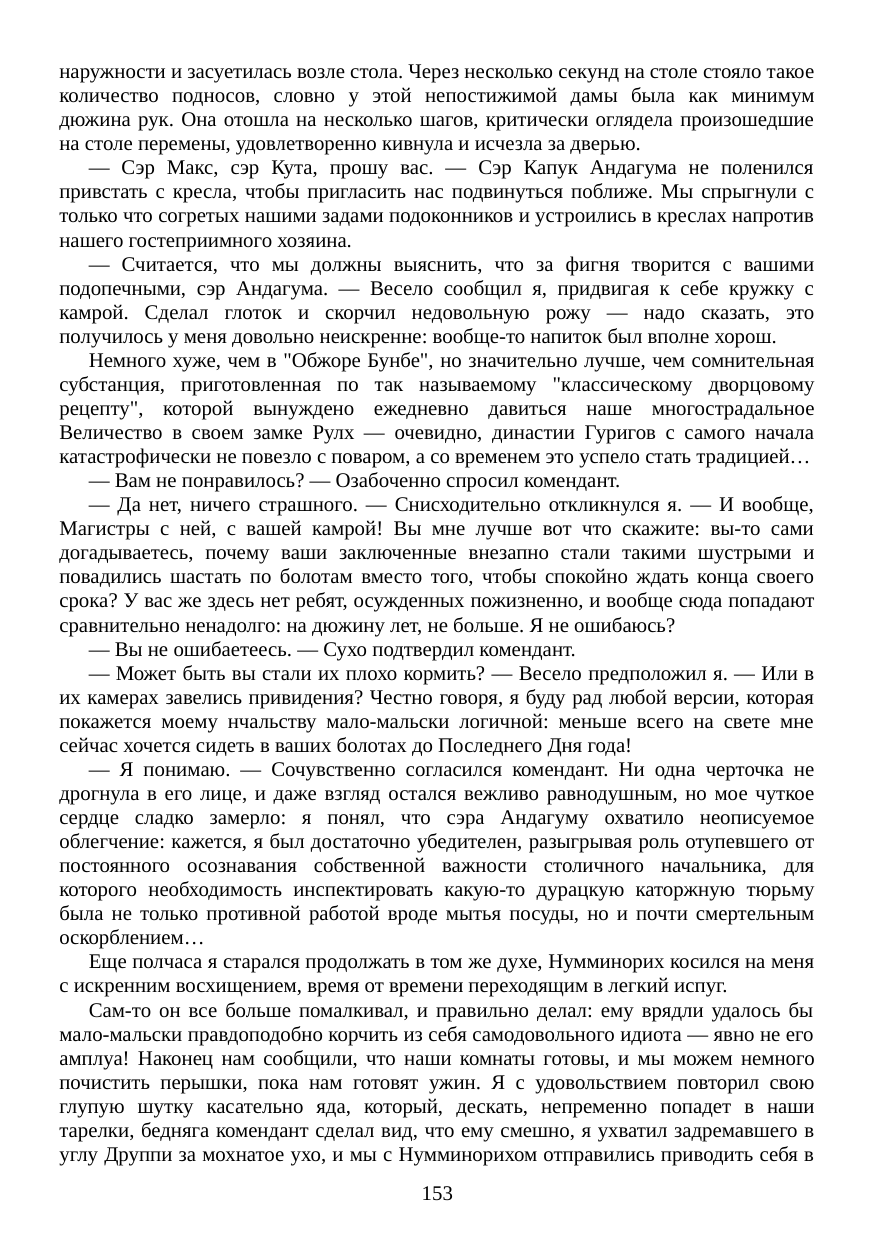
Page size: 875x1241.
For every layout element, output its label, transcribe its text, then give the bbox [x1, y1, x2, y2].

text — Может быть вы стали их плохо кормить? — Весело предположил я. — Или в их камерах завелись привидения? Честно говоря, я буду рад любой версии, которая покажется моему нчальству мало-мальски логичной: меньше всего на свете мне сейчас хочется сидеть в ваших болотах до Последнего Дня года! [59, 661, 815, 757]
text — Вам не понравилось? — Озабоченно спросил комендант. [59, 468, 815, 492]
text — Я понимаю. — Сочувственно согласился комендант. Ни одна черточка не дрогнула в его лице, и даже взгляд остался вежливо равнодушным, но мое чуткое сердце сладко замерло: я понял, что сэра Андагуму охватило неописуемое облегчение: кажется, я был достаточно убедителен, разыгрывая роль отупевшего от постоянного осознавания собственной важности столичного начальника, для которого необходимость инспектировать какую-то дурацкую каторжную тюрьму была не только противной работой вроде мытья посуды, но и почти смертельным оскорблением… [59, 757, 815, 949]
text Еще полчаса я старался продолжать в том же духе, Нумминорих косился на меня с искренним восхищением, время от времени переходящим в легкий испуг. [59, 949, 815, 997]
text наружности и засуетилась возле стола. Через несколько секунд на столе стояло такое количество подносов, словно у этой непостижимой дамы была как минимум дюжина рук. Она отошла на несколько шагов, критически оглядела произошедшие на столе перемены, удовлетворенно кивнула и исчезла за дверью. [59, 59, 815, 155]
text Немного хуже, чем в "Обжоре Бунбе", но значительно лучше, чем сомнительная субстанция, приготовленная по так называемому "классическому дворцовому рецепту", которой вынуждено ежедневно давиться наше многострадальное Величество в своем замке Рулх — очевидно, династии Гуригов с самого начала катастрофически не повезло с поваром, а со временем это успело стать традицией… [59, 348, 815, 468]
text — Вы не ошибаетеесь. — Сухо подтвердил комендант. [59, 637, 815, 661]
text Сам-то он все больше помалкивал, и правильно делал: ему врядли удалось бы мало-мальски правдоподобно корчить из себя самодовольного идиота — явно не его амплуа! Наконец нам сообщили, что наши комнаты готовы, и мы можем немного почистить перышки, пока нам готовят ужин. Я с удовольствием повторил свою глупую шутку касательно яда, который, дескать, непременно попадет в наши тарелки, бедняга комендант сделал вид, что ему смешно, я ухватил задремавшего в углу Друппи за мохнатое ухо, и мы с Нумминорихом отправились приводить себя в [59, 997, 815, 1166]
text — Сэр Макс, сэр Кута, прошу вас. — Сэр Капук Андагума не поленился привстать с кресла, чтобы пригласить нас подвинуться поближе. Мы спрыгнули с только что согретых нашими задами подоконников и устроились в креслах напротив нашего гостеприимного хозяина. [59, 155, 815, 252]
text — Да нет, ничего страшного. — Снисходительно откликнулся я. — И вообще, Магистры с ней, с вашей камрой! Вы мне лучше вот что скажите: вы-то сами догадываетесь, почему ваши заключенные внезапно стали такими шустрыми и повадились шастать по болотам вместо того, чтобы спокойно ждать конца своего срока? У вас же здесь нет ребят, осужденных пожизненно, и вообще сюда попадают сравнительно ненадолго: на дюжину лет, не больше. Я не ошибаюсь? [59, 492, 815, 637]
text — Считается, что мы должны выяснить, что за фигня творится с вашими подопечными, сэр Андагума. — Весело сообщил я, придвигая к себе кружку с камрой. Сделал глоток и скорчил недовольную рожу — надо сказать, это получилось у меня довольно неискренне: вообще-то напиток был вполне хорош. [59, 252, 815, 348]
